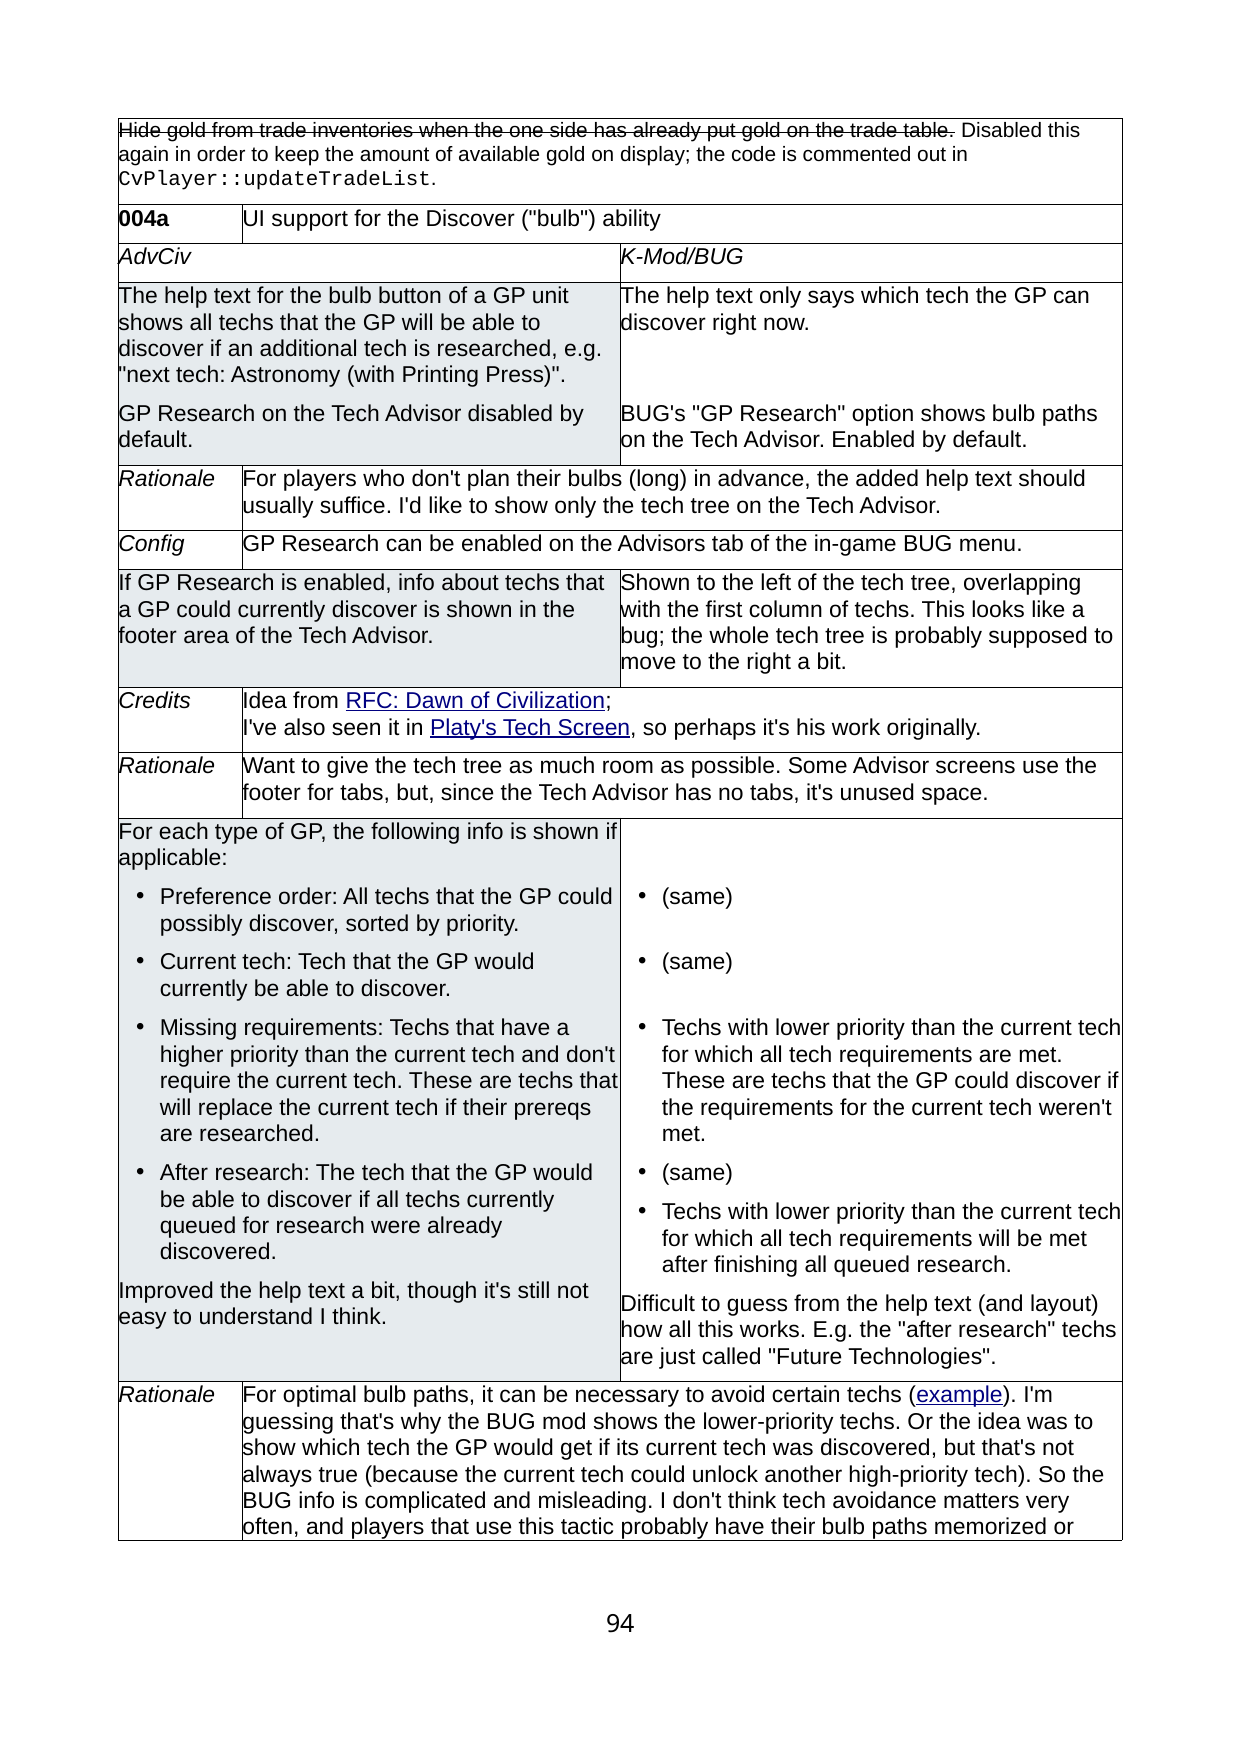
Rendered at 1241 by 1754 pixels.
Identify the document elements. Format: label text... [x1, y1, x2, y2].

table_cell The help text only says which tech the GP can discover right now. BUG's "GP Research" option shows bulb paths on the Tech Advisor. Enabled by default. [621, 283, 1122, 465]
table_cell Shown to the left of the tech tree, overlapping with the first column of techs. This looks like a bug; the whole tech tree is probably supposed to move to the right a bit. [621, 570, 1122, 687]
table_cell For each type of GP, the following info is shown if applicable: Preference order: All techs that the GP could possibly discover, sorted by priority. Current tech: Tech that the GP would currently be able to discover. Missing requirements: Techs that have a higher priority than the current tech and don't require the current tech. These are techs that will replace the current tech if their prereqs are researched. After research: The tech that the GP would be able to discover if all techs currently queued for research were already discovered. Improved the help text a bit, though it's still not easy to understand I think. [119, 819, 620, 1381]
table_cell Want to give the tech tree as much room as possible. Some Advisor screens use the footer for tabs, but, since the Tech Advisor has no tabs, it's unused space. [243, 753, 1122, 817]
table_cell Config [119, 531, 242, 569]
table_cell The help text for the bulb button of a GP unit shows all techs that the GP will be able to discover if an additional tech is researched, e.g. "next tech: Astronomy (with Printing Press)". GP Research on the Tech Advisor disabled by default. [119, 283, 620, 465]
table_cell K-Mod/BUG [621, 244, 1122, 282]
table_cell For optimal bulb paths, it can be necessary to avoid certain techs (example). I'm guessing that's why the BUG mod shows the lower-priority techs. Or the idea was to show which tech the GP would get if its current tech was discovered, but that's not always true (because the current tech could unlock another high-priority tech). So the BUG info is complicated and misleading. I don't think tech avoidance matters very often, and players that use this tactic probably have their bulb paths memorized or [243, 1382, 1122, 1539]
table_cell If GP Research is enabled, info about techs that a GP could currently discover is shown in the footer area of the Tech Advisor. [119, 570, 620, 687]
table_cell AdvCiv [119, 244, 620, 282]
table_cell UI support for the Discover ("bulb") ability [243, 205, 1122, 243]
table_cell Idea from RFC: Dawn of Civilization; I've also seen it in Platy's Tech Screen, so perhaps it's his work originally. [243, 688, 1122, 752]
table_cell Rationale [119, 753, 242, 817]
table_cell (same) (same) Techs with lower priority than the current tech for which all tech requirements are met. These are techs that the GP could discover if the requirements for the current tech weren't met. (same) Techs with lower priority than the current tech for which all tech requirements will be met after finishing all queued research. Difficult to guess from the help text (and layout) how all this works. E.g. the "after research" techs are just called "Future Technologies". [621, 819, 1122, 1381]
table_cell 004a [119, 205, 242, 243]
table_cell GP Research can be enabled on the Advisors tab of the in-game BUG menu. [243, 531, 1122, 569]
table_cell For players who don't plan their bulbs (long) in advance, the added help text should usually suffice. I'd like to show only the tech tree on the Tech Advisor. [243, 466, 1122, 530]
table_cell Credits [119, 688, 242, 752]
table_cell Rationale [119, 466, 242, 530]
table_cell Rationale [119, 1382, 242, 1539]
table_cell Hide gold from trade inventories when the one side has already put gold on the trade table. Disabled this again in order to keep the amount of available gold on display; the code is commented out in CvPlayer::updateTradeList. [119, 119, 1122, 204]
